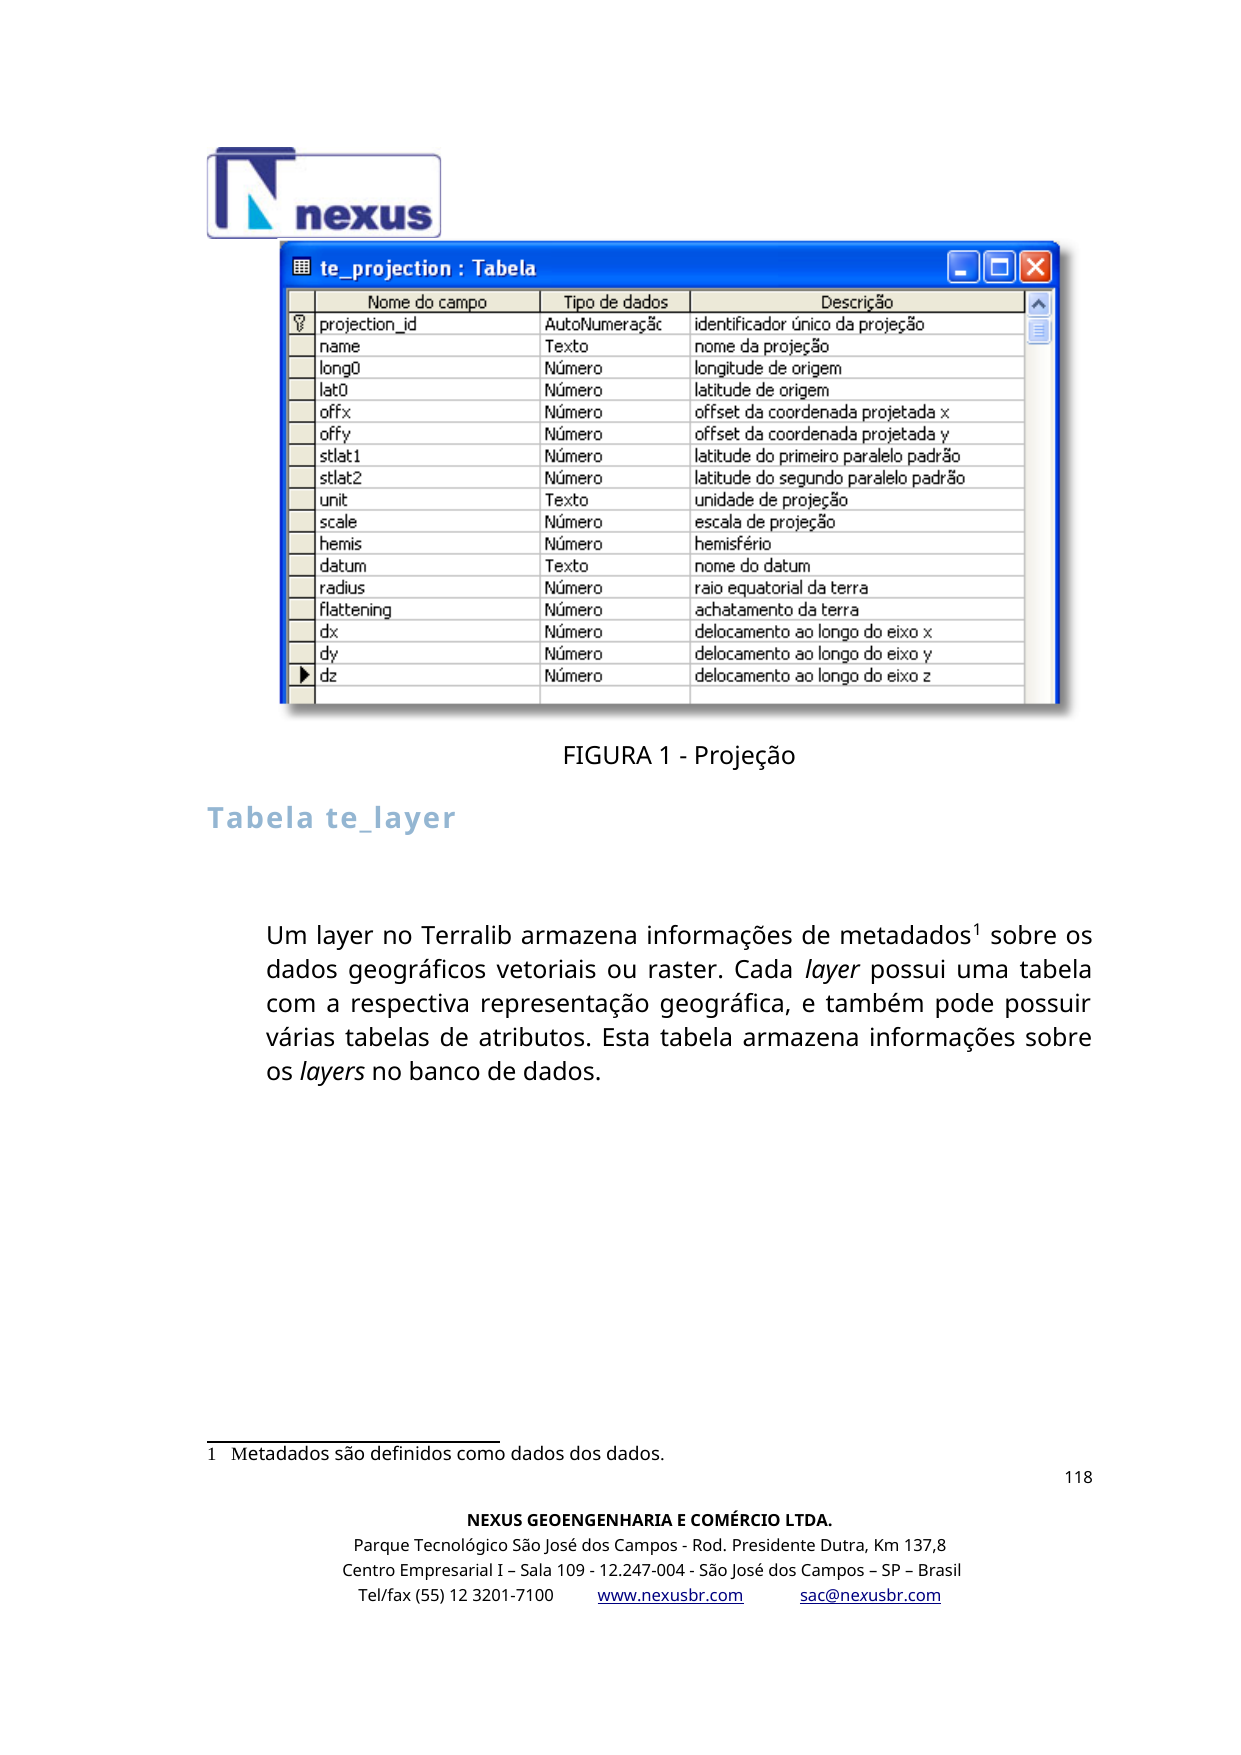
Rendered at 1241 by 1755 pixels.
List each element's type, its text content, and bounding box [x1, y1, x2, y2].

subtitle Tabela te_layer [207, 797, 1093, 837]
text Um layer no Terralib armazena informações de metadados sobre os dados geográficos vetoriais ou raster. Cada layer possui uma tabela com a respectiva representação geográfica, e também pode possuir várias tabelas de atributos. Esta tabela armazena informações sobre os layers no banco de dados. [266, 917, 1093, 1088]
text FIGURA 1 - Projeção [266, 738, 1093, 772]
text Metadados são definidos como dados dos dados. [207, 1442, 1093, 1465]
